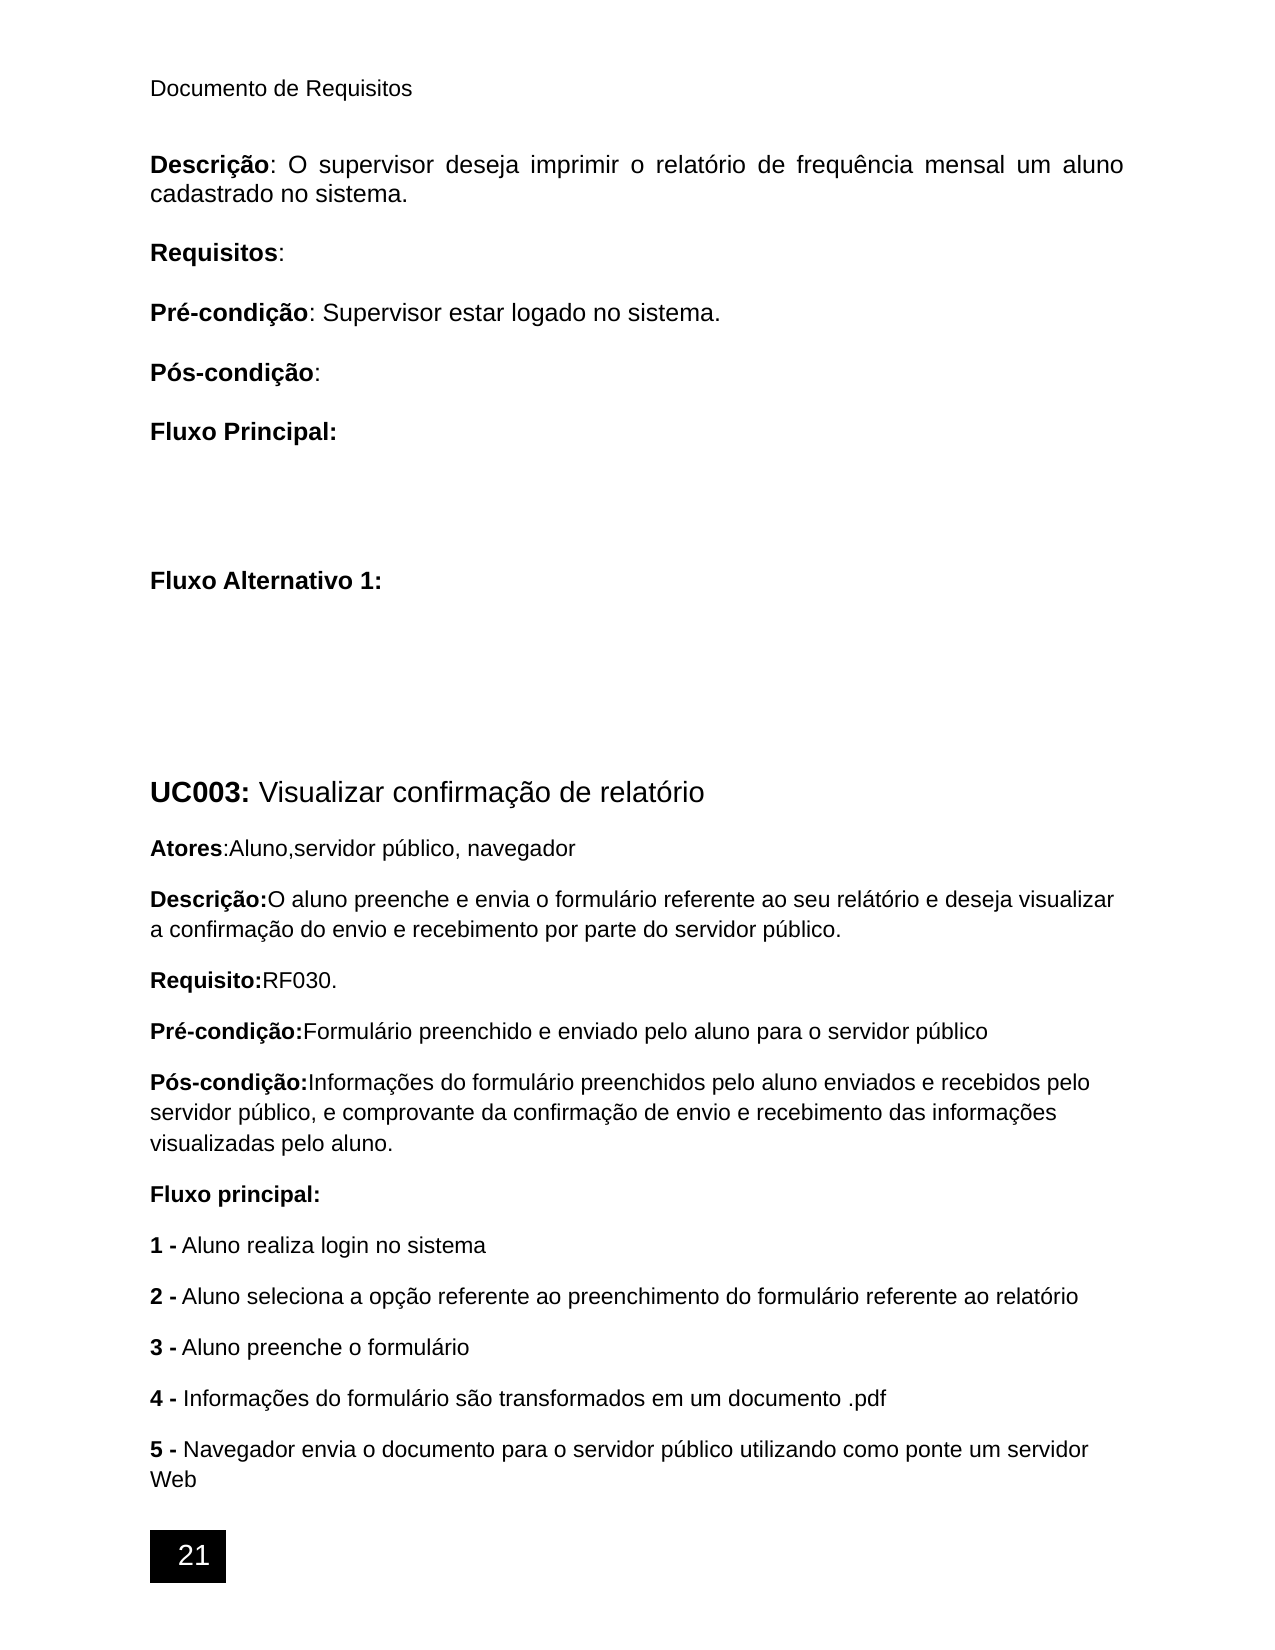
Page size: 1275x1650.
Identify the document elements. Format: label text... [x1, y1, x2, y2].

text 5 - Navegador envia o documento para o servidor público utilizando como ponte um servidor Web [150, 1436, 1125, 1492]
text Descrição:O aluno preenche e envia o formulário referente ao seu relátório e deseja visualizar a confirmação do envio e recebimento por parte do servidor público. [150, 886, 1125, 942]
text UC003: Visualizar confirmação de relatório [150, 775, 1125, 809]
text 4 - Informações do formulário são transformados em um documento .pdf [150, 1385, 1125, 1411]
text Requisitos: [150, 238, 1125, 267]
text Pré-condição: Supervisor estar logado no sistema. [150, 298, 1125, 327]
text 2 - Aluno seleciona a opção referente ao preenchimento do formulário referente ao relatório [150, 1283, 1125, 1309]
text Requisito:RF030. [150, 967, 1125, 993]
text 1 - Aluno realiza login no sistema [150, 1232, 1125, 1258]
text Fluxo Alternativo 1: [150, 566, 1125, 595]
text Pós-condição:Informações do formulário preenchidos pelo aluno enviados e recebidos pelo servidor público, e comprovante da confirmação de envio e recebimento das informações visualizadas pelo aluno. [150, 1069, 1125, 1156]
text Fluxo principal: [150, 1181, 1125, 1207]
text Pré-condição:Formulário preenchido e enviado pelo aluno para o servidor público [150, 1018, 1125, 1044]
text Descrição: O supervisor deseja imprimir o relatório de frequência mensal um aluno cadastrado no sistema. [150, 150, 1125, 207]
text Fluxo Principal: [150, 417, 1125, 446]
text 3 - Aluno preenche o formulário [150, 1334, 1125, 1360]
text Atores:Aluno,servidor público, navegador [150, 835, 1125, 861]
text Pós-condição: [150, 357, 1125, 386]
